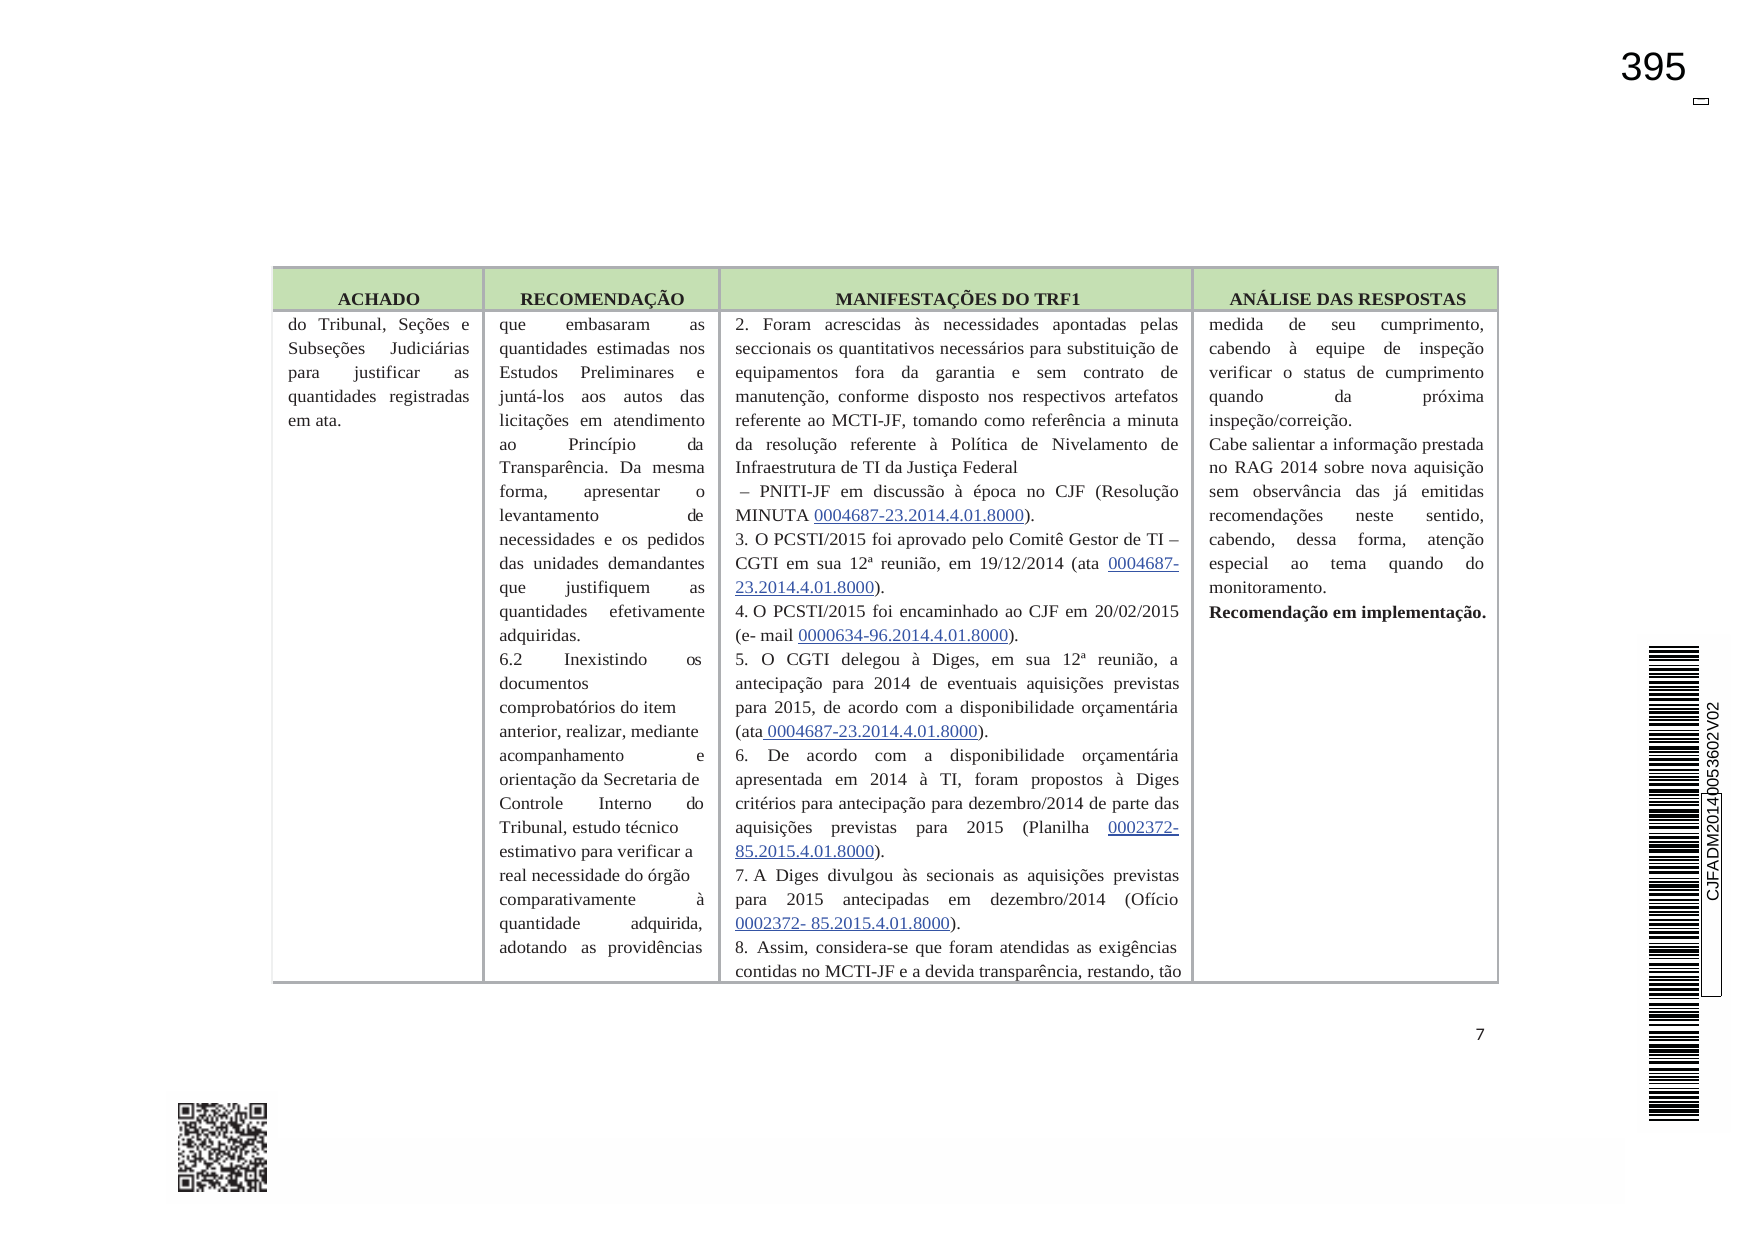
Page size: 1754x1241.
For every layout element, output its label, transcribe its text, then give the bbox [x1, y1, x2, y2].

table_cell que embasaram as quantidades estimadas nos Estudos Preliminares e juntá-los aos autos das licitações em atendimento ao Princípio da Transparência. Da mesma forma, apresentar o levantamento de necessidades e os pedidos das unidades demandantes que justifiquem as quantidades efetivamente adquiridas. 6.2 Inexistindo os documentos comprobatórios do item anterior, realizar, mediante acompanhamento e orientação da Secretaria de Controle Interno do Tribunal, estudo técnico estimativo para verificar a real necessidade do órgão comparativamente à quantidade adquirida, adotando as providências [485, 312, 718, 981]
picture [178, 1103, 267, 1192]
table_header ACHADO [273, 269, 482, 309]
table_cell 2. Foram acrescidas às necessidades apontadas pelas seccionais os quantitativos necessários para substituição de equipamentos fora da garantia e sem contrato de manutenção, conforme disposto nos respectivos artefatos referente ao MCTI-JF, tomando como referência a minuta da resolução referente à Política de Nivelamento de Infraestrutura de TI da Justiça Federal – PNITI-JF em discussão à época no CJF (Resolução MINUTA 0004687-23.2014.4.01.8000). O PCSTI/2015 foi aprovado pelo Comitê Gestor de TI – CGTI em sua 12ª reunião, em 19/12/2014 (ata 0004687- 23.2014.4.01.8000). O PCSTI/2015 foi encaminhado ao CJF em 20/02/2015 (e- mail 0000634-96.2014.4.01.8000). O CGTI delegou à Diges, em sua 12ª reunião, a antecipação para 2014 de eventuais aquisições previstas para 2015, de acordo com a disponibilidade orçamentária (ata 0004687-23.2014.4.01.8000). De acordo com a disponibilidade orçamentária apresentada em 2014 à TI, foram propostos à Diges critérios para antecipação para dezembro/2014 de parte das aquisições previstas para 2015 (Planilha 0002372-85.2015.4.01.8000). A Diges divulgou às secionais as aquisições previstas para 2015 antecipadas em dezembro/2014 (Ofício 0002372- 85.2015.4.01.8000). Assim, considera-se que foram atendidas as exigências contidas no MCTI-JF e a devida transparência, restando, tão [721, 312, 1191, 981]
table_cell medida de seu cumprimento, cabendo à equipe de inspeção verificar o status de cumprimento quando da próxima inspeção/correição. Cabe salientar a informação prestada no RAG 2014 sobre nova aquisição sem observância das já emitidas recomendações neste sentido, cabendo, dessa forma, atenção especial ao tema quando do monitoramento. Recomendação em implementação. [1194, 312, 1497, 981]
table_header MANIFESTAÇÕES DO TRF1 [721, 269, 1191, 309]
table_cell do Tribunal, Seções e Subseções Judiciárias para justificar as quantidades registradas em ata. [273, 312, 482, 981]
text 7 [0, 1023, 1484, 1045]
table_header ANÁLISE DAS RESPOSTAS [1194, 269, 1497, 309]
table_header RECOMENDAÇÃO [485, 269, 718, 309]
